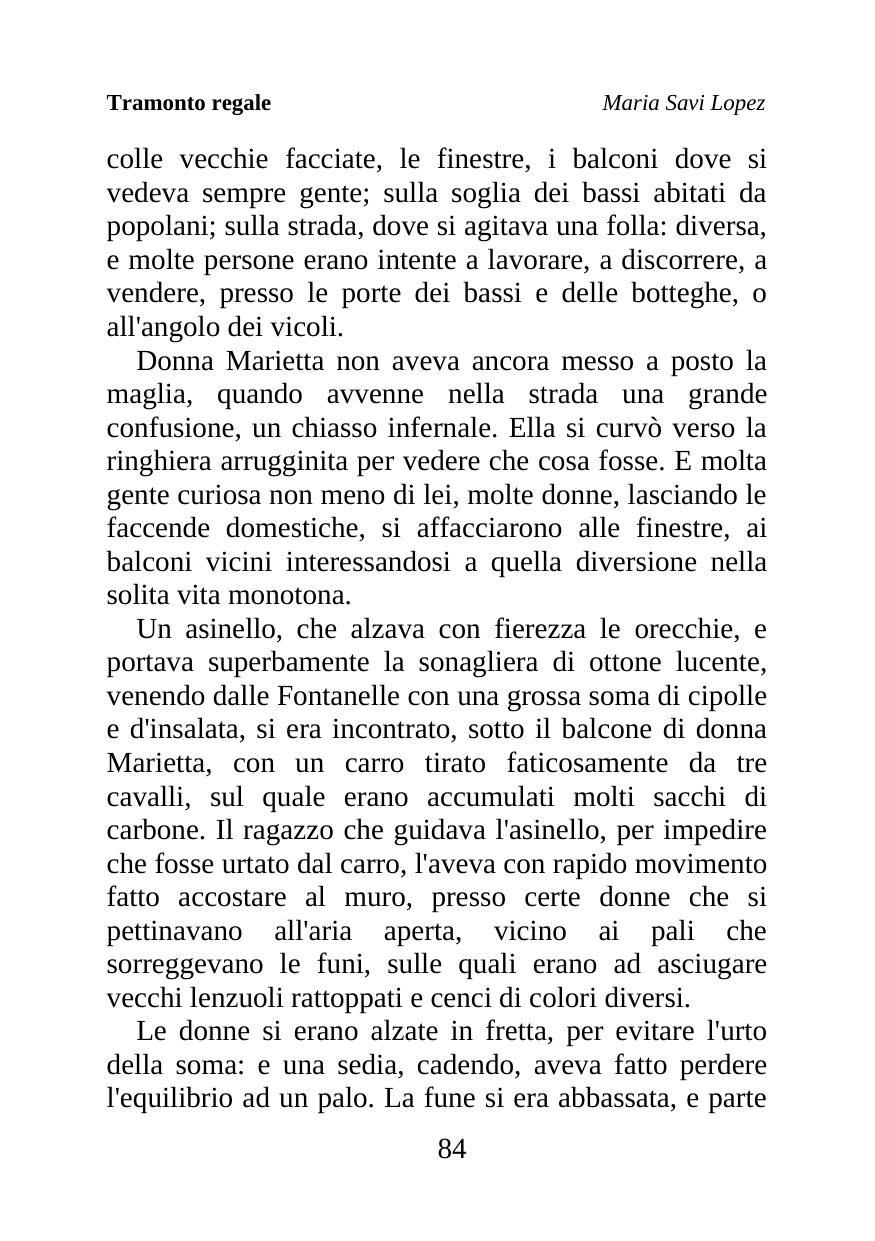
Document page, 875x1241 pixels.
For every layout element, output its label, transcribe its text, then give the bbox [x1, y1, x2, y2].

text Un asinello, che alzava con fierezza le orecchie, e portava superbamente la sonagliera di ottone lucente, venendo dalle Fontanelle con una grossa soma di cipolle e d'insalata, si era incontrato, sotto il balcone di donna Marietta, con un carro tirato faticosamente da tre cavalli, sul quale erano accumulati molti sacchi di carbone. Il ragazzo che guidava l'asinello, per impedire che fosse urtato dal carro, l'aveva con rapido movimento fatto accostare al muro, presso certe donne che si pettinavano all'aria aperta, vicino ai pali che sorreggevano le funi, sulle quali erano ad asciugare vecchi lenzuoli rattoppati e cenci di colori diversi. [106, 611, 768, 1013]
text colle vecchie facciate, le finestre, i balconi dove si vedeva sempre gente; sulla soglia dei bassi abitati da popolani; sulla strada, dove si agitava una folla: diversa, e molte persone erano intente a lavorare, a discorrere, a vendere, presso le porte dei bassi e delle botteghe, o all'angolo dei vicoli. [106, 141, 768, 343]
text Le donne si erano alzate in fretta, per evitare l'urto della soma: e una sedia, cadendo, aveva fatto perdere l'equilibrio ad un palo. La fune si era abbassata, e parte [106, 1013, 768, 1114]
text Donna Marietta non aveva ancora messo a posto la maglia, quando avvenne nella strada una grande confusione, un chiasso infernale. Ella si curvò verso la ringhiera arrugginita per vedere che cosa fosse. E molta gente curiosa non meno di lei, molte donne, lasciando le faccende domestiche, si affacciarono alle finestre, ai balconi vicini interessandosi a quella diversione nella solita vita monotona. [106, 343, 768, 611]
